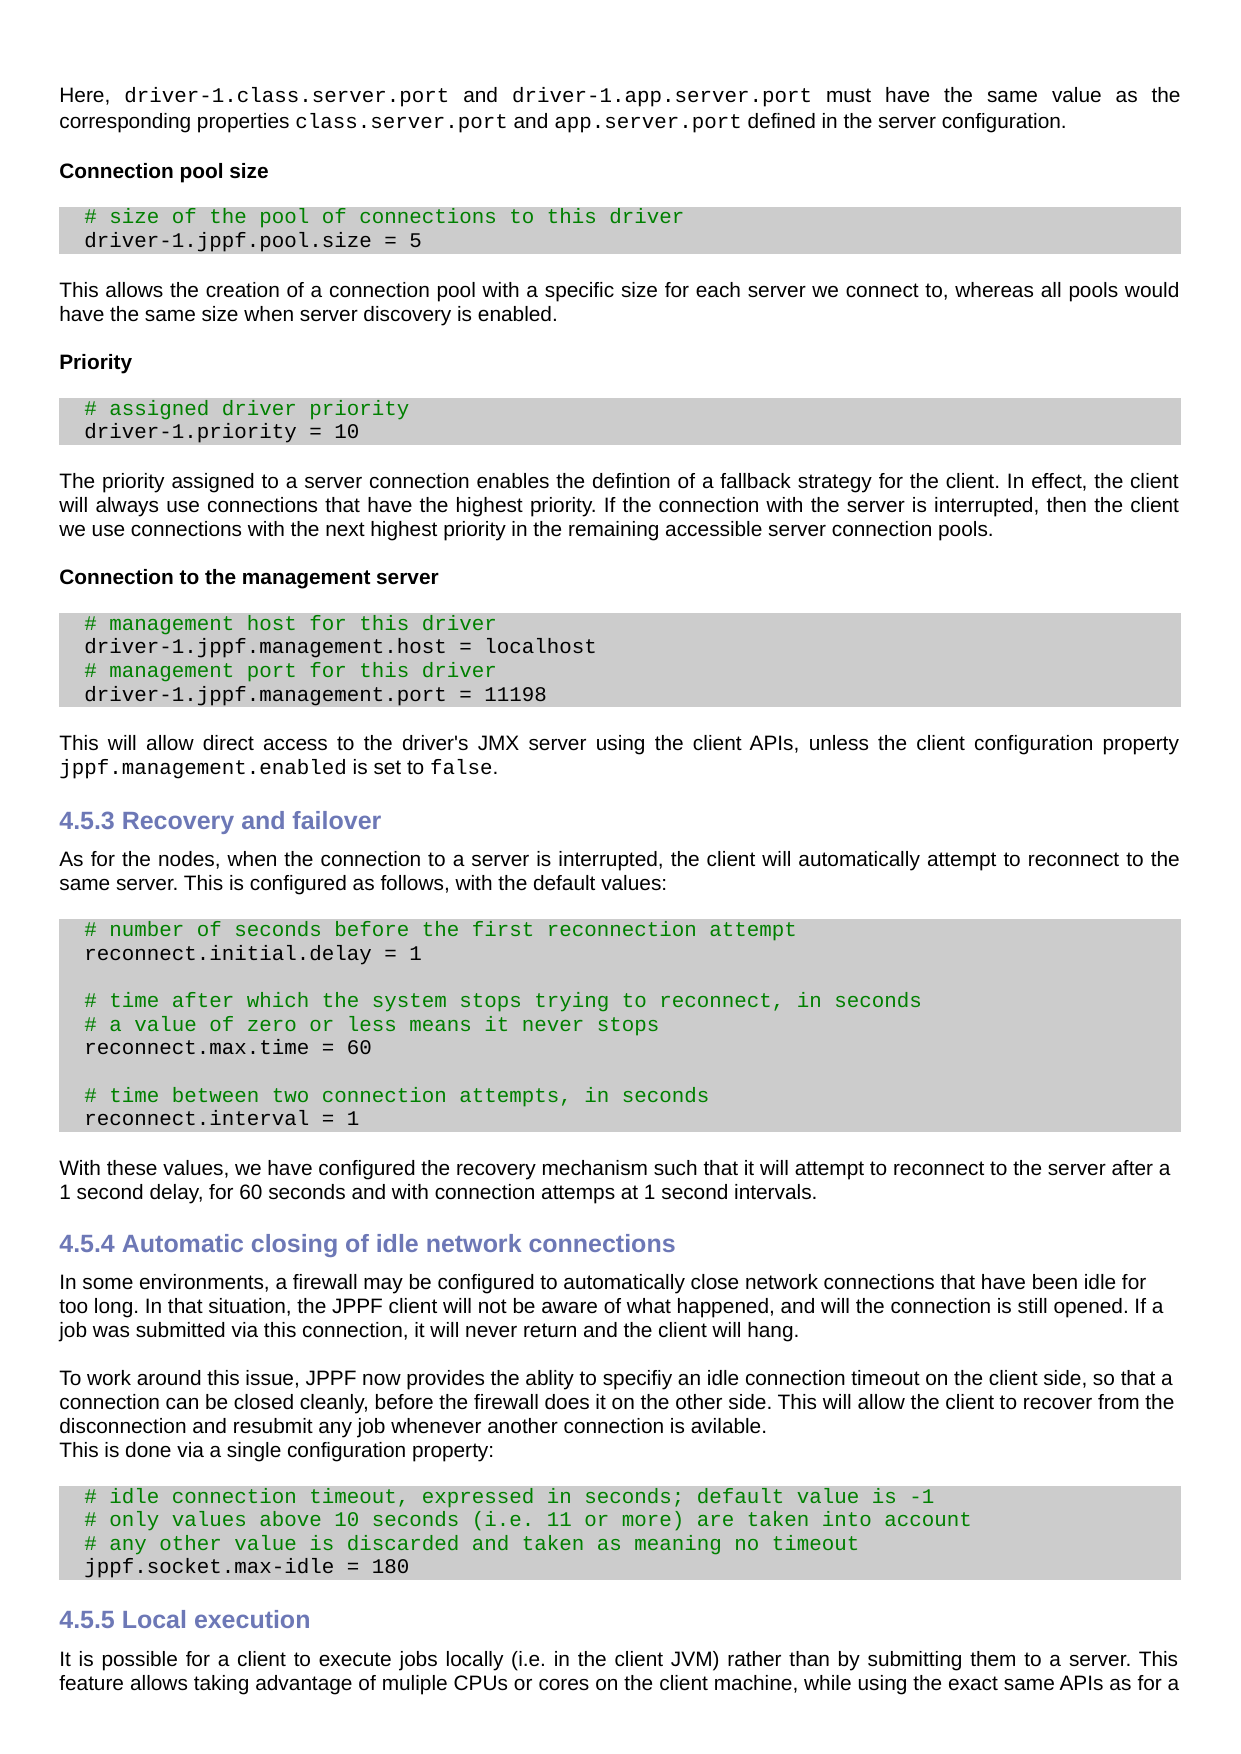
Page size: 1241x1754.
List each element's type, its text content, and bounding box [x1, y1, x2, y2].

text # assigned driver priority [59, 398, 1181, 421]
text This will allow direct access to the driver's JMX server using the client APIs, unless the client configuration property jppf.management.enabled is set to false. [59, 731, 1181, 781]
text With these values, we have configured the recovery mechanism such that it will attempt to reconnect to the server after a 1 second delay, for 60 seconds and with connection attemps at 1 second intervals. [59, 1156, 1181, 1204]
text As for the nodes, when the connection to a server is interrupted, the client will automatically attempt to reconnect to the same server. This is configured as follows, with the default values: [59, 847, 1181, 895]
text driver-1.jppf.management.port = 11198 [59, 683, 1181, 707]
text Priority [59, 350, 1181, 374]
text Here, driver-1.class.server.port and driver-1.app.server.port must have the same value as the corresponding properties class.server.port and app.server.port defined in the server configuration. [59, 83, 1181, 135]
subtitle Automatic closing of idle network connections [59, 1229, 1181, 1257]
text reconnect.max.time = 60 # time between two connection attempts, in seconds reconnect.interval = 1 [59, 1037, 1181, 1132]
subtitle Recovery and failover [59, 806, 1181, 835]
text Connection to the management server [59, 565, 1181, 589]
text # management port for this driver [59, 660, 1181, 683]
text driver-1.priority = 10 [59, 421, 1181, 445]
text # idle connection timeout, expressed in seconds; default value is -1 [59, 1486, 1181, 1509]
text # size of the pool of connections to this driver [59, 207, 1181, 230]
text To work around this issue, JPPF now provides the ablity to specifiy an idle connection timeout on the client side, so that a connection can be closed cleanly, before the firewall does it on the other side. This will allow the client to recover from the disconnection and resubmit any job whenever another connection is avilable. [59, 1366, 1181, 1438]
text # management host for this driver [59, 613, 1181, 636]
text The priority assigned to a server connection enables the defintion of a fallback strategy for the client. In effect, the client will always use connections that have the highest priority. If the connection with the server is interrupted, then the client we use connections with the next highest priority in the remaining accessible server connection pools. [59, 469, 1181, 541]
text driver-1.jppf.pool.size = 5 [59, 230, 1181, 254]
text driver-1.jppf.management.host = localhost [59, 636, 1181, 660]
text This is done via a single configuration property: [59, 1438, 1181, 1462]
text It is possible for a client to execute jobs locally (i.e. in the client JVM) rather than by submitting them to a server. This feature allows taking advantage of muliple CPUs or cores on the client machine, while using the exact same APIs as for a [59, 1646, 1181, 1694]
text This allows the creation of a connection pool with a specific size for each server we connect to, whereas all pools would have the same size when server discovery is enabled. [59, 278, 1181, 326]
subtitle Local execution [59, 1605, 1181, 1634]
text # only values above 10 seconds (i.e. 11 or more) are taken into account [59, 1509, 1181, 1533]
text # number of seconds before the first reconnection attempt reconnect.initial.delay = 1 # time after which the system stops trying to reconnect, in seconds # a value of zero or less means it never stops [59, 919, 1181, 1037]
text Connection pool size [59, 159, 1181, 183]
text # any other value is discarded and taken as meaning no timeout jppf.socket.max-idle = 180 [59, 1533, 1181, 1580]
text In some environments, a firewall may be configured to automatically close network connections that have been idle for too long. In that situation, the JPPF client will not be aware of what happened, and will the connection is still opened. If a job was submitted via this connection, it will never return and the client will hang. [59, 1270, 1181, 1342]
